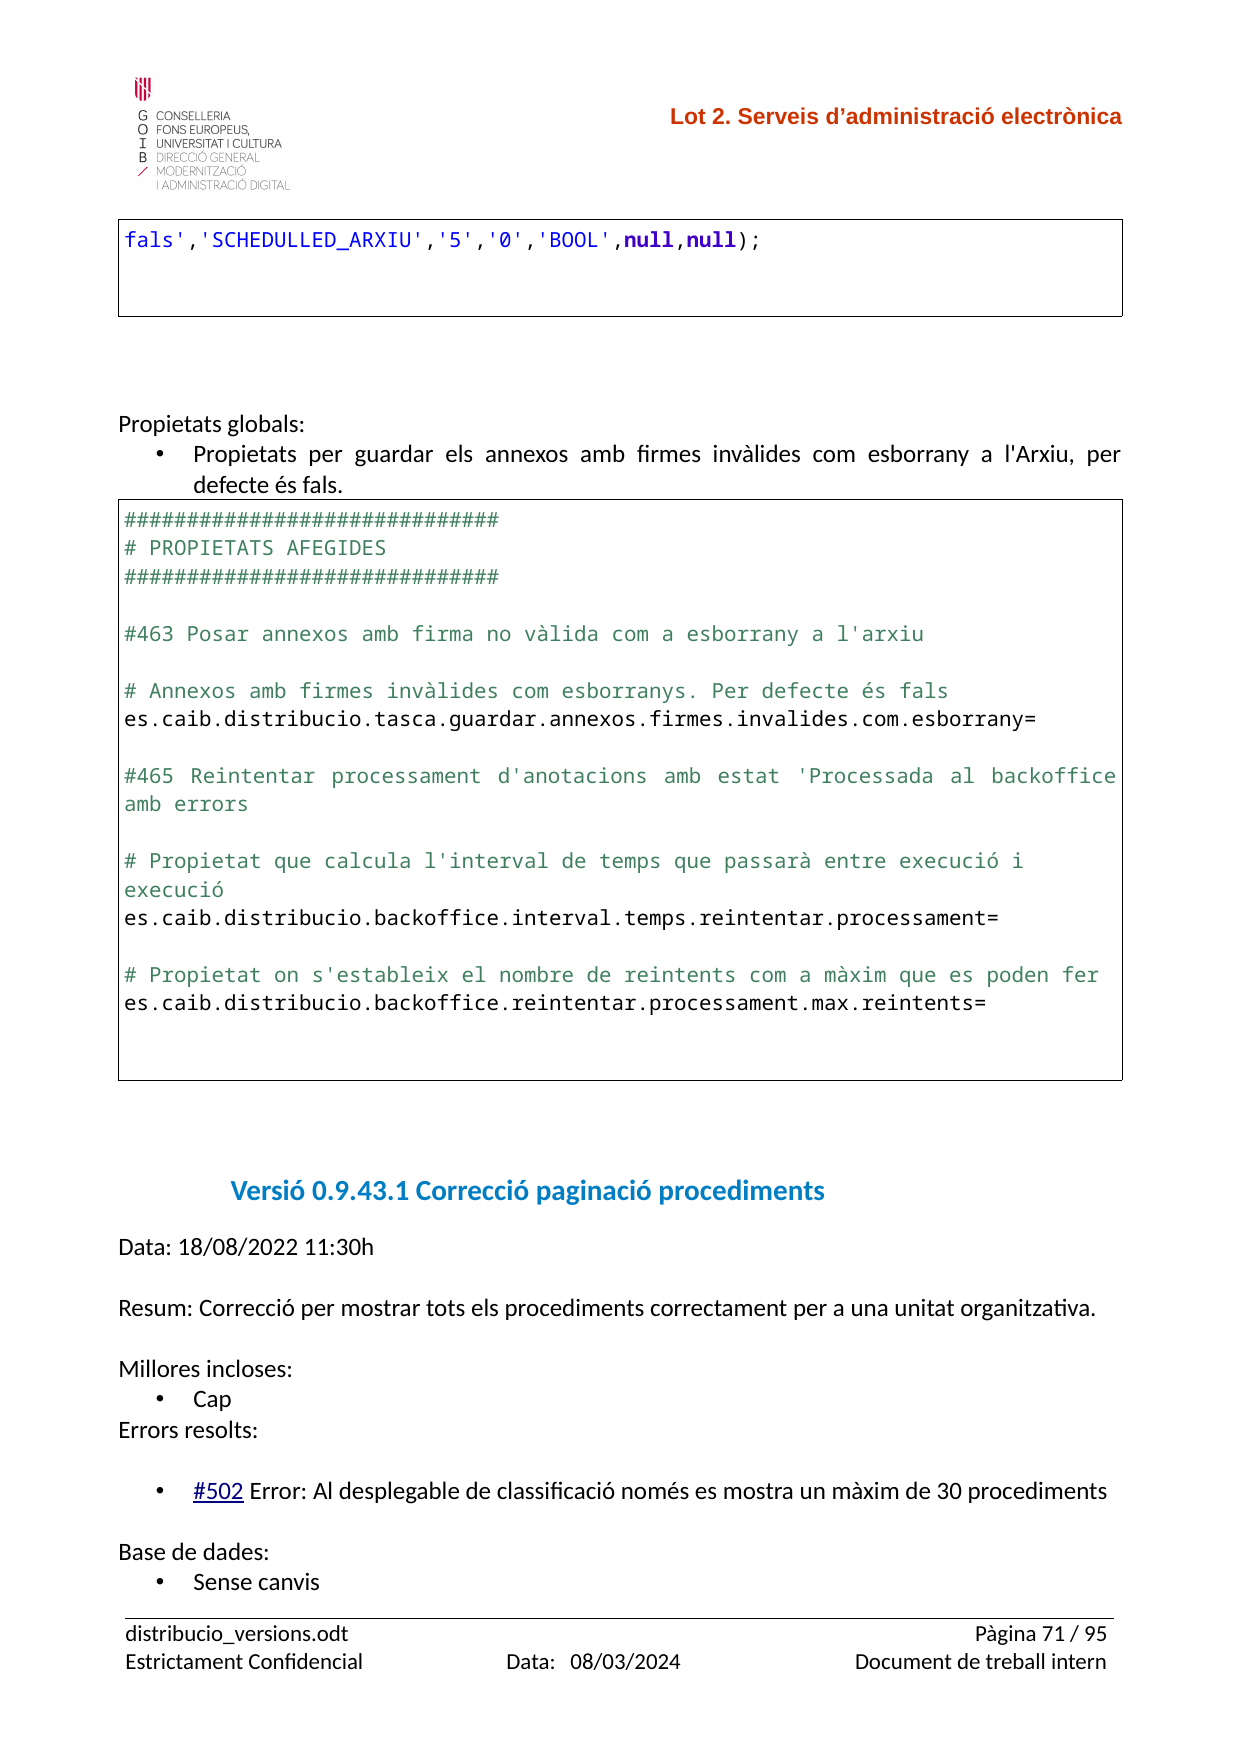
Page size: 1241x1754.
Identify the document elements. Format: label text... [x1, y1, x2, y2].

table_header fals','SCHEDULLED_ARXIU','5','0','BOOL',null,null); [119, 220, 1122, 316]
text Propietats globals: [118, 408, 1122, 438]
list Propietats per guardar els annexos amb firmes invàlides com esborrany a l'Arxiu, per defecte és fals. [156, 438, 1122, 499]
picture [126, 70, 299, 197]
text Data: 18/08/2022 11:30h [118, 1231, 1122, 1261]
subtitle Versió 0.9.43.1 Correcció paginació procediments [153, 1172, 1122, 1207]
list Cap [156, 1383, 1122, 1414]
list #502 Error: Al desplegable de classificació només es mostra un màxim de 30 procediments [156, 1475, 1122, 1506]
text Millores incloses: [118, 1353, 1122, 1383]
text Resum: Correcció per mostrar tots els procediments correctament per a una unitat organitzativa. [118, 1292, 1122, 1322]
text Base de dades: [118, 1536, 1122, 1567]
table_header ############################## # PROPIETATS AFEGIDES ############################## #463 Posar annexos amb firma no vàlida com a esborrany a l'arxiu # Annexos amb firmes invàlides com esborranys. Per defecte és fals es.caib.distribucio.tasca.guardar.annexos.firmes.invalides.com.esborrany= #465 Reintentar processament d'anotacions amb estat 'Processada al backoffice amb errors # Propietat que calcula l'interval de temps que passarà entre execució i execució es.caib.distribucio.backoffice.interval.temps.reintentar.processament= # Propietat on s'estableix el nombre de reintents com a màxim que es poden fer es.caib.distribucio.backoffice.reintentar.processament.max.reintents= [119, 500, 1122, 1079]
list Sense canvis [156, 1567, 1122, 1597]
text Errors resolts: [118, 1414, 1122, 1444]
